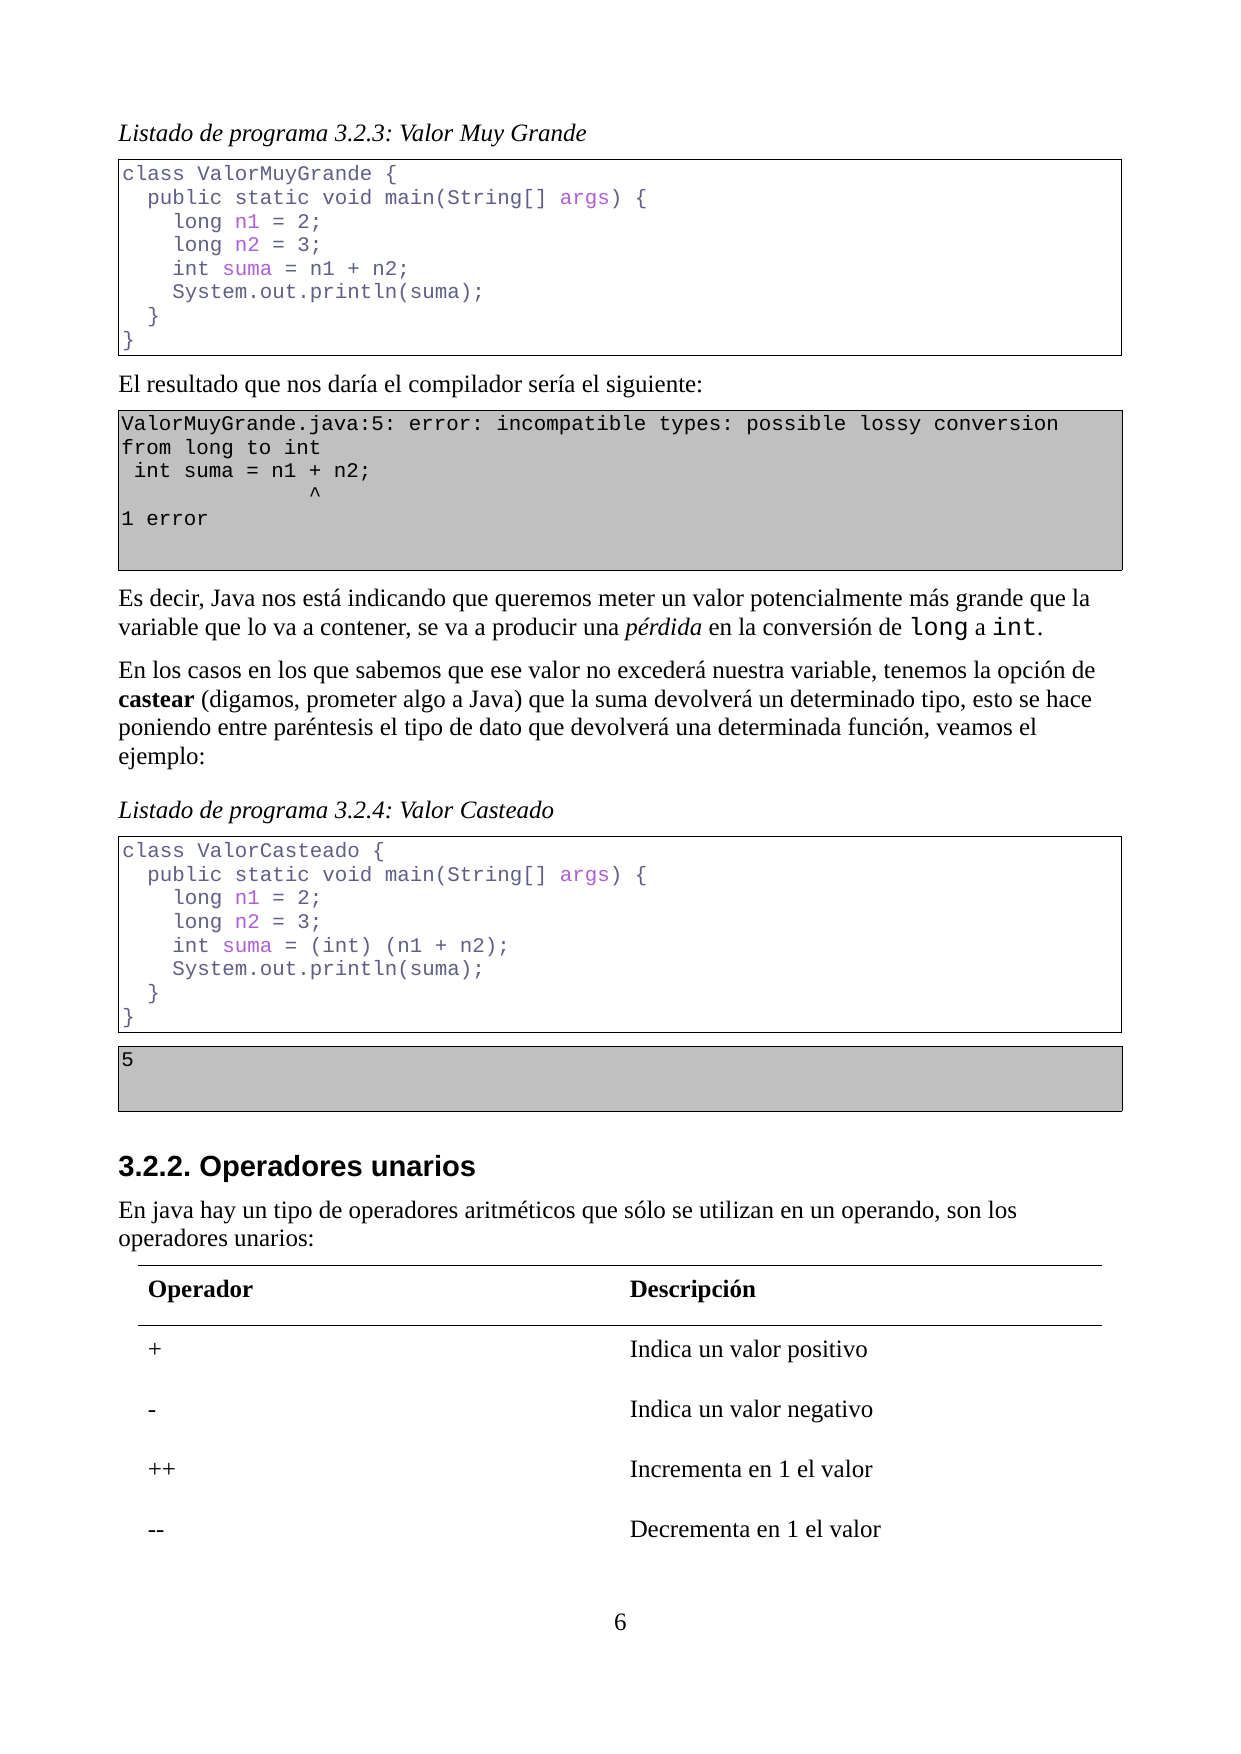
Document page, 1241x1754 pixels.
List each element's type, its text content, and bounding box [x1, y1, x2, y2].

text } [119, 325, 1121, 355]
table_cell + [138, 1326, 620, 1385]
text long n1 = 2; [119, 207, 1121, 230]
text En java hay un tipo de operadores aritméticos que sólo se utilizan en un operando, son los operadores unarios: [118, 1195, 1122, 1252]
table_header Operador [138, 1266, 620, 1325]
text En los casos en los que sabemos que ese valor no excederá nuestra variable, tenemos la opción de castear (digamos, prometer algo a Java) que la suma devolverá un determinado tipo, esto se hace poniendo entre paréntesis el tipo de dato que devolverá una determinada función, veamos el ejemplo: [118, 655, 1122, 770]
text 5 [119, 1047, 1122, 1072]
table_cell Indica un valor positivo [620, 1326, 1102, 1385]
text System.out.println(suma); [119, 278, 1121, 301]
text int suma = (int) (n1 + n2); [119, 931, 1121, 954]
text Es decir, Java nos está indicando que queremos meter un valor potencialmente más grande que la variable que lo va a contener, se va a producir una pérdida en la conversión de long a int. [118, 583, 1122, 642]
text int suma = n1 + n2; [119, 457, 1122, 481]
text public static void main(String[] args) { [119, 183, 1121, 207]
text } [119, 301, 1121, 325]
text long n2 = 3; [119, 230, 1121, 254]
text El resultado que nos daría el compilador sería el siguiente: [118, 369, 1122, 398]
table_cell ++ [138, 1445, 620, 1505]
table_cell Decrementa en 1 el valor [620, 1505, 1102, 1565]
text int suma = n1 + n2; [119, 254, 1121, 278]
text class ValorMuyGrande { [119, 160, 1121, 183]
text ^ [119, 481, 1122, 505]
subtitle Operadores unarios [118, 1149, 1122, 1182]
table_cell - [138, 1385, 620, 1445]
text class ValorCasteado { [119, 837, 1121, 860]
text long n1 = 2; [119, 883, 1121, 907]
list Listado de programa 3.2.3: Valor Muy Grande [118, 118, 1122, 147]
text public static void main(String[] args) { [119, 860, 1121, 883]
text System.out.println(suma); [119, 954, 1121, 978]
text ValorMuyGrande.java:5: error: incompatible types: possible lossy conversion from long to int [119, 411, 1122, 457]
text long n2 = 3; [119, 907, 1121, 931]
table_cell Incrementa en 1 el valor [620, 1445, 1102, 1505]
text } [119, 978, 1121, 1002]
text 1 error [119, 505, 1122, 531]
list Listado de programa 3.2.4: Valor Casteado [118, 795, 1122, 824]
table_cell Indica un valor negativo [620, 1385, 1102, 1445]
table_header Descripción [620, 1266, 1102, 1325]
table_cell -- [138, 1505, 620, 1565]
text } [119, 1002, 1121, 1032]
